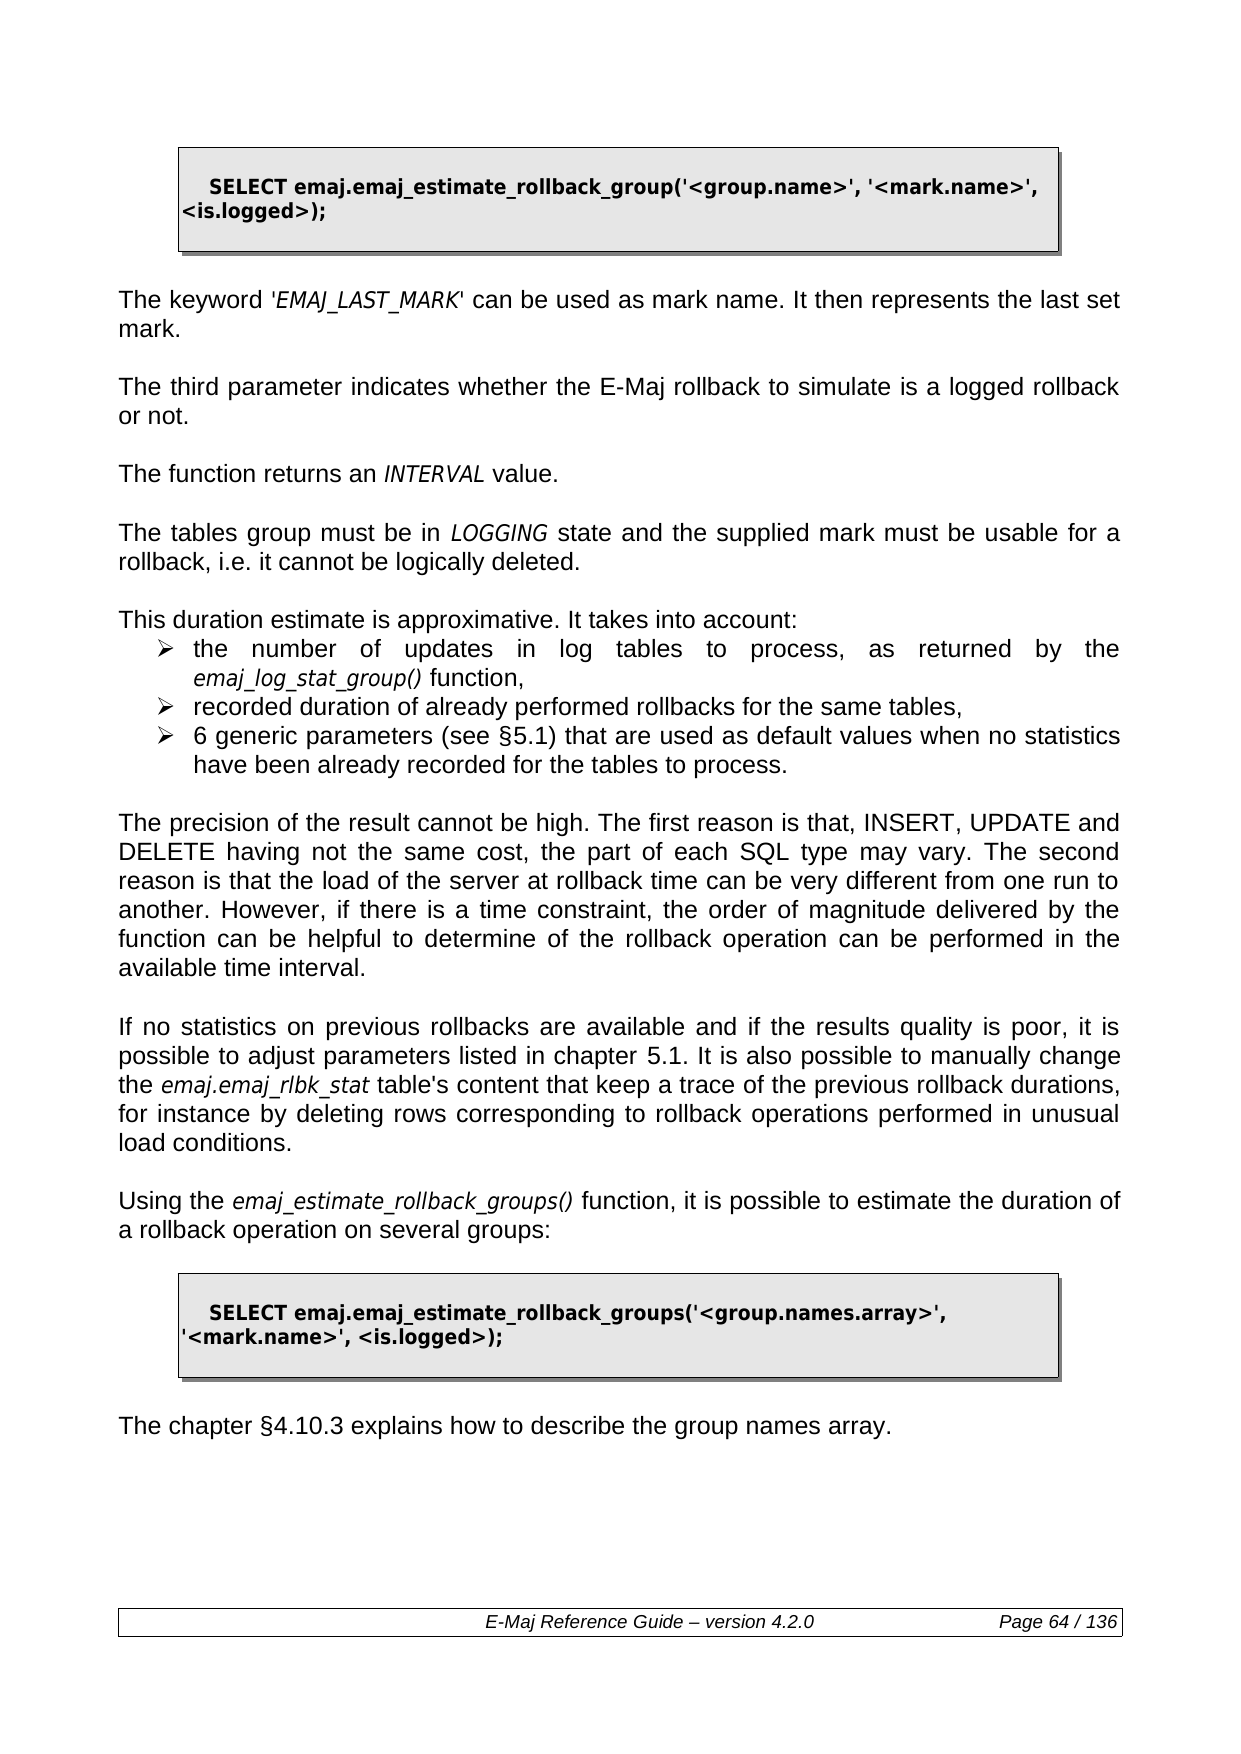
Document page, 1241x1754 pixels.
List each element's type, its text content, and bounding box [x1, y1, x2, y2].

text Using the emaj_estimate_rollback_groups() function, it is possible to estimate the duration of a rollback operation on several groups: [118, 1186, 1122, 1244]
text The tables group must be in LOGGING state and the supplied mark must be usable for a rollback, i.e. it cannot be logically deleted. [118, 517, 1122, 576]
text The keyword 'EMAJ_LAST_MARK' can be used as mark name. It then represents the last set mark. [118, 285, 1122, 343]
text SELECT emaj.emaj_estimate_rollback_groups('<group.names.array>', '<mark.name>', <is.logged>); [179, 1297, 1058, 1346]
text SELECT emaj.emaj_estimate_rollback_group('<group.name>', '<mark.name>', <is.logged>); [179, 172, 1058, 221]
list 6 generic parameters (see §5.1) that are used as default values when no statistics have been already recorded for the tables to process. [156, 721, 1122, 779]
text The precision of the result cannot be high. The first reason is that, INSERT, UPDATE and DELETE having not the same cost, the part of each SQL type may vary. The second reason is that the load of the server at rollback time can be very different from one run to another. However, if there is a time constraint, the order of magnitude delivered by the function can be helpful to determine of the rollback operation can be performed in the available time interval. [118, 808, 1122, 982]
text The third parameter indicates whether the E-Maj rollback to simulate is a logged rollback or not. [118, 372, 1122, 430]
text The function returns an INTERVAL value. [118, 459, 1122, 488]
text The chapter §4.10.3 explains how to describe the group names array. [118, 1411, 1122, 1440]
text This duration estimate is approximative. It takes into account: [118, 604, 1122, 634]
list recorded duration of already performed rollbacks for the same tables, [156, 692, 1122, 721]
list the number of updates in log tables to process, as returned by the emaj_log_stat_group() function, [156, 634, 1122, 692]
text If no statistics on previous rollbacks are available and if the results quality is poor, it is possible to adjust parameters listed in chapter 5.1. It is also possible to manually change the emaj.emaj_rlbk_stat table's content that keep a trace of the previous rollback durations, for instance by deleting rows corresponding to rollback operations performed in unusual load conditions. [118, 1011, 1122, 1157]
